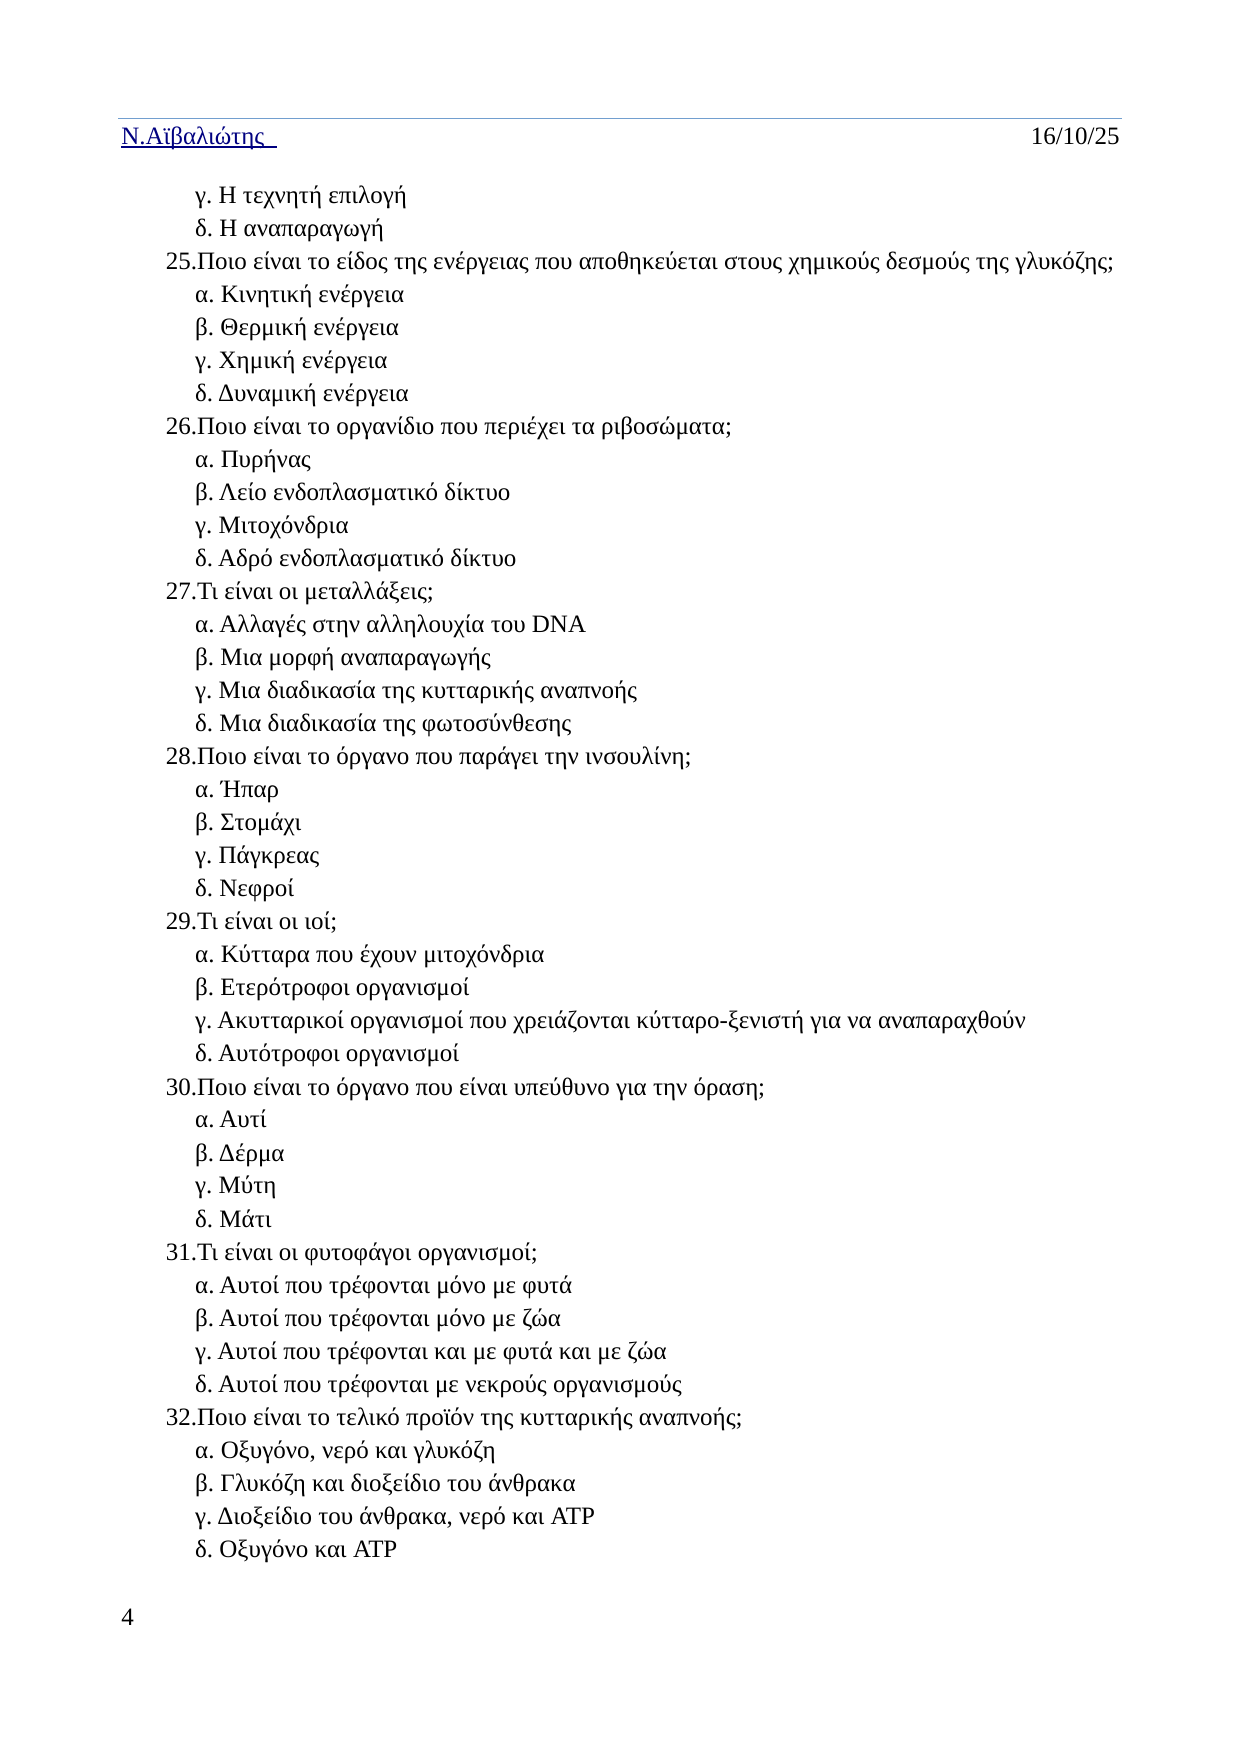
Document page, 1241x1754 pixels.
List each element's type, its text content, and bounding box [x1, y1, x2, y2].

list Τι είναι οι ιοί; α. Κύτταρα που έχουν μιτοχόνδρια β. Ετερότροφοι οργανισμοί γ. Ακυτταρικοί οργανισμοί που χρειάζονται κύτταρο-ξενιστή για να αναπαραχθούν δ. Αυτότροφοι οργανισμοί [166, 906, 1119, 1067]
list Τι είναι οι μεταλλάξεις; α. Αλλαγές στην αλληλουχία του DNA β. Μια μορφή αναπαραγωγής γ. Μια διαδικασία της κυτταρικής αναπνοής δ. Μια διαδικασία της φωτοσύνθεσης [166, 576, 1119, 737]
list γ. Η τεχνητή επιλογή δ. Η αναπαραγωγή [166, 180, 1119, 242]
list Ποιο είναι το όργανο που είναι υπεύθυνο για την όραση; α. Αυτί β. Δέρμα γ. Μύτη δ. Μάτι [166, 1072, 1119, 1232]
list Ποιο είναι το όργανο που παράγει την ινσουλίνη; α. Ήπαρ β. Στομάχι γ. Πάγκρεας δ. Νεφροί [166, 741, 1119, 902]
list Τι είναι οι φυτοφάγοι οργανισμοί; α. Αυτοί που τρέφονται μόνο με φυτά β. Αυτοί που τρέφονται μόνο με ζώα γ. Αυτοί που τρέφονται και με φυτά και με ζώα δ. Αυτοί που τρέφονται με νεκρούς οργανισμούς [166, 1237, 1119, 1397]
list Ποιο είναι το τελικό προϊόν της κυτταρικής αναπνοής; α. Οξυγόνο, νερό και γλυκόζη β. Γλυκόζη και διοξείδιο του άνθρακα γ. Διοξείδιο του άνθρακα, νερό και ATP δ. Οξυγόνο και ATP [166, 1402, 1119, 1563]
list Ποιο είναι το είδος της ενέργειας που αποθηκεύεται στους χημικούς δεσμούς της γλυκόζης; α. Κινητική ενέργεια β. Θερμική ενέργεια γ. Χημική ενέργεια δ. Δυναμική ενέργεια [166, 246, 1119, 407]
list Ποιο είναι το οργανίδιο που περιέχει τα ριβοσώματα; α. Πυρήνας β. Λείο ενδοπλασματικό δίκτυο γ. Μιτοχόνδρια δ. Αδρό ενδοπλασματικό δίκτυο [166, 411, 1119, 572]
